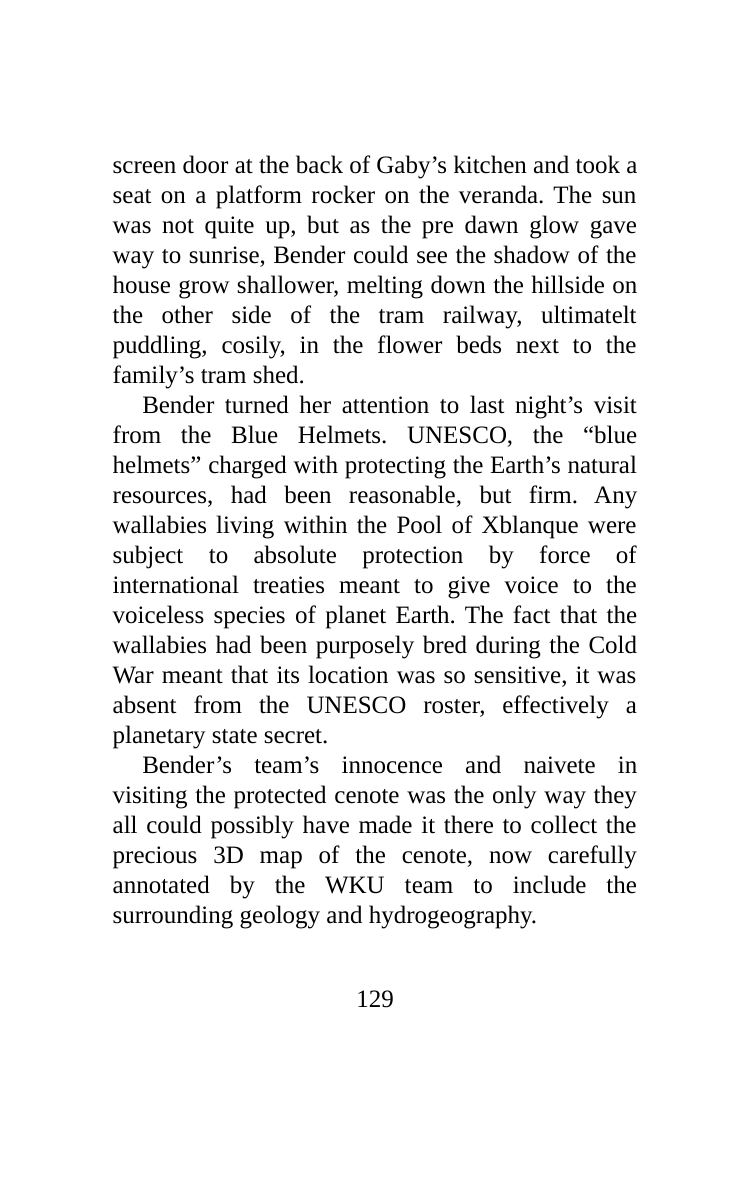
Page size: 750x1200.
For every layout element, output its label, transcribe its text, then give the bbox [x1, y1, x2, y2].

text Bender turned her attention to last night’s visit from the Blue Helmets. UNESCO, the “blue helmets” charged with protecting the Earth’s natural resources, had been reasonable, but firm. Any wallabies living within the Pool of Xblanque were subject to absolute protection by force of international treaties meant to give voice to the voiceless species of planet Earth. The fact that the wallabies had been purposely bred during the Cold War meant that its location was so sensitive, it was absent from the UNESCO roster, effectively a planetary state secret. [112, 390, 637, 750]
text screen door at the back of Gaby’s kitchen and took a seat on a platform rocker on the veranda. The sun was not quite up, but as the pre dawn glow gave way to sunrise, Bender could see the shadow of the house grow shallower, melting down the hillside on the other side of the tram railway, ultimatelt puddling, cosily, in the flower beds next to the family’s tram shed. [112, 150, 637, 390]
text Bender’s team’s innocence and naivete in visiting the protected cenote was the only way they all could possibly have made it there to collect the precious 3D map of the cenote, now carefully annotated by the WKU team to include the surrounding geology and hydrogeography. [112, 750, 637, 930]
